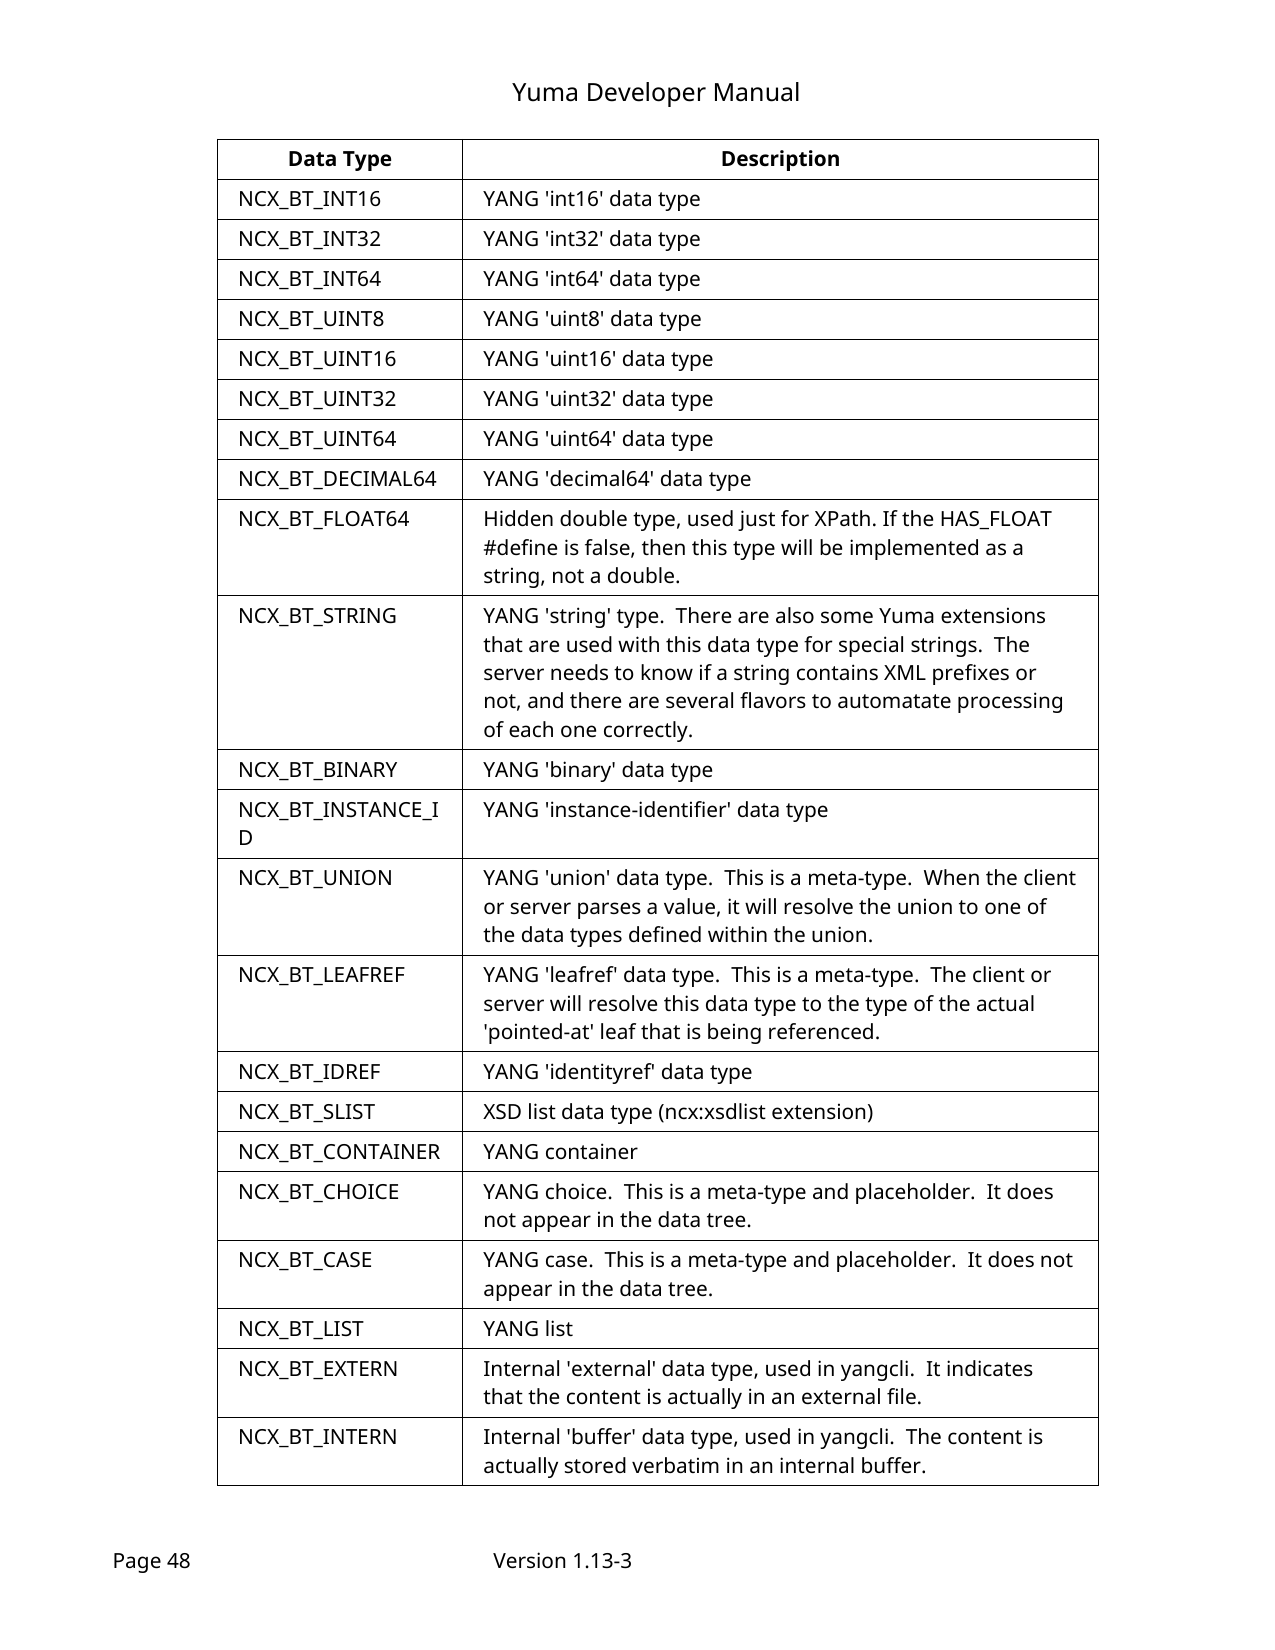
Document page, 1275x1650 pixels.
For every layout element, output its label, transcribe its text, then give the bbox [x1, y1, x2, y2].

table_cell NCX_BT_STRING [218, 596, 462, 749]
table_cell YANG 'string' type. There are also some Yuma extensions that are used with this data type for special strings. The server needs to know if a string contains XML prefixes or not, and there are several flavors to automatate processing of each one correctly. [463, 596, 1098, 749]
table_cell NCX_BT_CONTAINER [218, 1132, 462, 1171]
table_cell YANG 'uint64' data type [463, 420, 1098, 458]
table_cell NCX_BT_INT16 [218, 180, 462, 218]
table_cell NCX_BT_UINT16 [218, 340, 462, 378]
table_cell YANG 'union' data type. This is a meta-type. When the client or server parses a value, it will resolve the union to one of the data types defined within the union. [463, 859, 1098, 954]
table_cell YANG 'int32' data type [463, 220, 1098, 258]
table_cell NCX_BT_UINT8 [218, 300, 462, 338]
table_cell YANG choice. This is a meta-type and placeholder. It does not appear in the data tree. [463, 1172, 1098, 1240]
table_cell Hidden double type, used just for XPath. If the HAS_FLOAT #define is false, then this type will be implemented as a string, not a double. [463, 500, 1098, 595]
table_cell YANG container [463, 1132, 1098, 1171]
table_cell NCX_BT_UNION [218, 859, 462, 954]
table_cell YANG 'uint16' data type [463, 340, 1098, 378]
table_cell Internal 'external' data type, used in yangcli. It indicates that the content is actually in an external file. [463, 1349, 1098, 1417]
table_cell YANG 'int64' data type [463, 260, 1098, 298]
table_cell NCX_BT_FLOAT64 [218, 500, 462, 595]
table_header Data Type [218, 140, 462, 178]
table_cell YANG list [463, 1309, 1098, 1348]
table_cell YANG 'identityref' data type [463, 1052, 1098, 1091]
table_header Description [463, 140, 1098, 178]
table_cell NCX_BT_UINT32 [218, 380, 462, 418]
table_cell YANG case. This is a meta-type and placeholder. It does not appear in the data tree. [463, 1241, 1098, 1308]
table_cell YANG 'uint8' data type [463, 300, 1098, 338]
table_cell NCX_BT_CASE [218, 1241, 462, 1308]
table_cell Internal 'buffer' data type, used in yangcli. The content is actually stored verbatim in an internal buffer. [463, 1418, 1098, 1485]
table_cell XSD list data type (ncx:xsdlist extension) [463, 1092, 1098, 1131]
table_cell NCX_BT_DECIMAL64 [218, 460, 462, 498]
table_cell YANG 'decimal64' data type [463, 460, 1098, 498]
table_cell NCX_BT_BINARY [218, 750, 462, 789]
table_cell NCX_BT_INSTANCE_ID [218, 790, 462, 858]
table_cell NCX_BT_SLIST [218, 1092, 462, 1131]
table_cell YANG 'uint32' data type [463, 380, 1098, 418]
table_cell NCX_BT_INT64 [218, 260, 462, 298]
table_cell NCX_BT_LEAFREF [218, 956, 462, 1051]
table_cell YANG 'binary' data type [463, 750, 1098, 789]
table_cell NCX_BT_EXTERN [218, 1349, 462, 1417]
table_cell YANG 'leafref' data type. This is a meta-type. The client or server will resolve this data type to the type of the actual 'pointed-at' leaf that is being referenced. [463, 956, 1098, 1051]
table_cell NCX_BT_LIST [218, 1309, 462, 1348]
table_cell NCX_BT_INTERN [218, 1418, 462, 1485]
table_cell YANG 'instance-identifier' data type [463, 790, 1098, 858]
table_cell NCX_BT_UINT64 [218, 420, 462, 458]
table_cell NCX_BT_INT32 [218, 220, 462, 258]
table_cell NCX_BT_CHOICE [218, 1172, 462, 1240]
table_cell YANG 'int16' data type [463, 180, 1098, 218]
table_cell NCX_BT_IDREF [218, 1052, 462, 1091]
